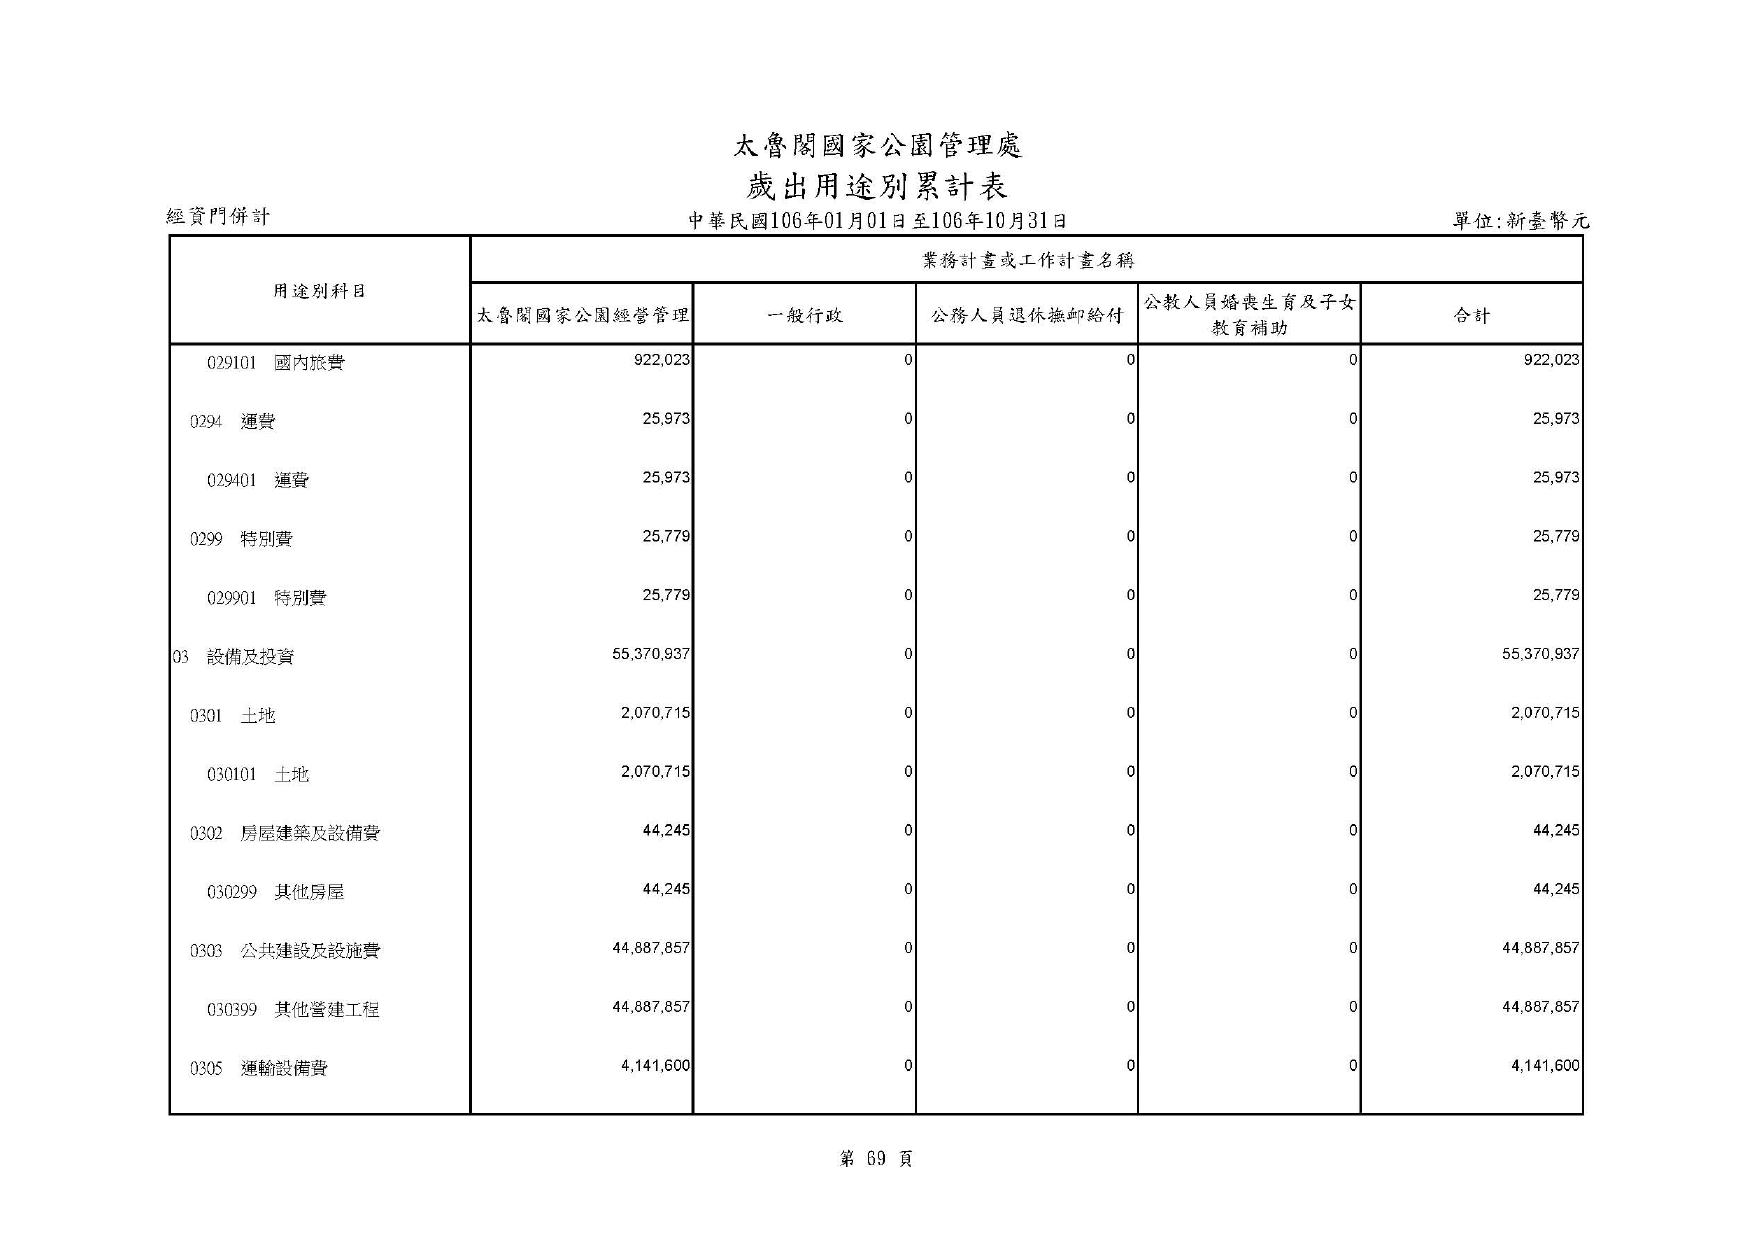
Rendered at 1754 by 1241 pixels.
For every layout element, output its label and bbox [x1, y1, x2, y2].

picture [59, 59, 1695, 1216]
